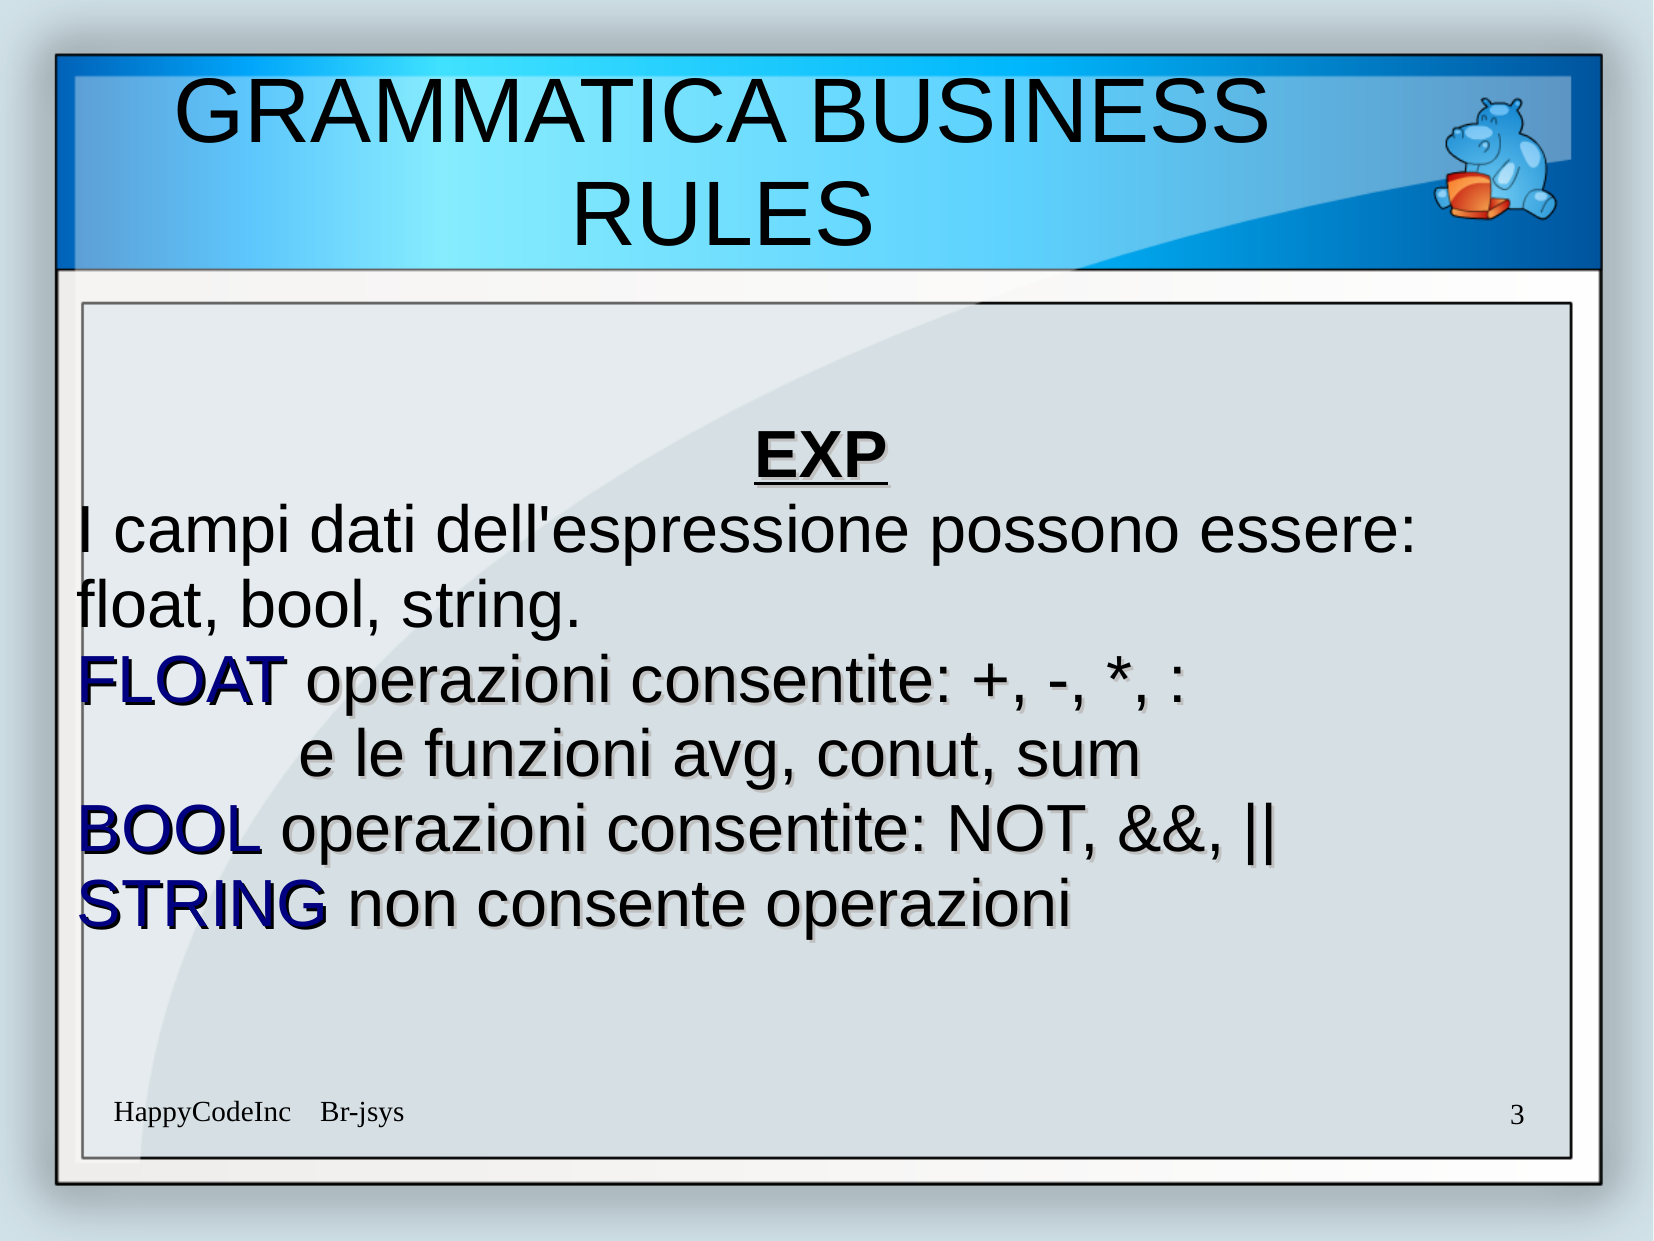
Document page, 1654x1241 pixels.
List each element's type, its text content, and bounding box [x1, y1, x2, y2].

title GRAMMATICA BUSINESS RULES [59, 26, 1388, 299]
subtitle EXP I campi dati dell'espressione possono essere: float, bool, string. FLOAT operazioni consentite: +, -, *, : e le funzioni avg, conut, sum BOOL operazioni consentite: NOT, &&, || STRING non consente operazioni [76, 302, 1565, 1056]
picture [0, 0, 1654, 1241]
